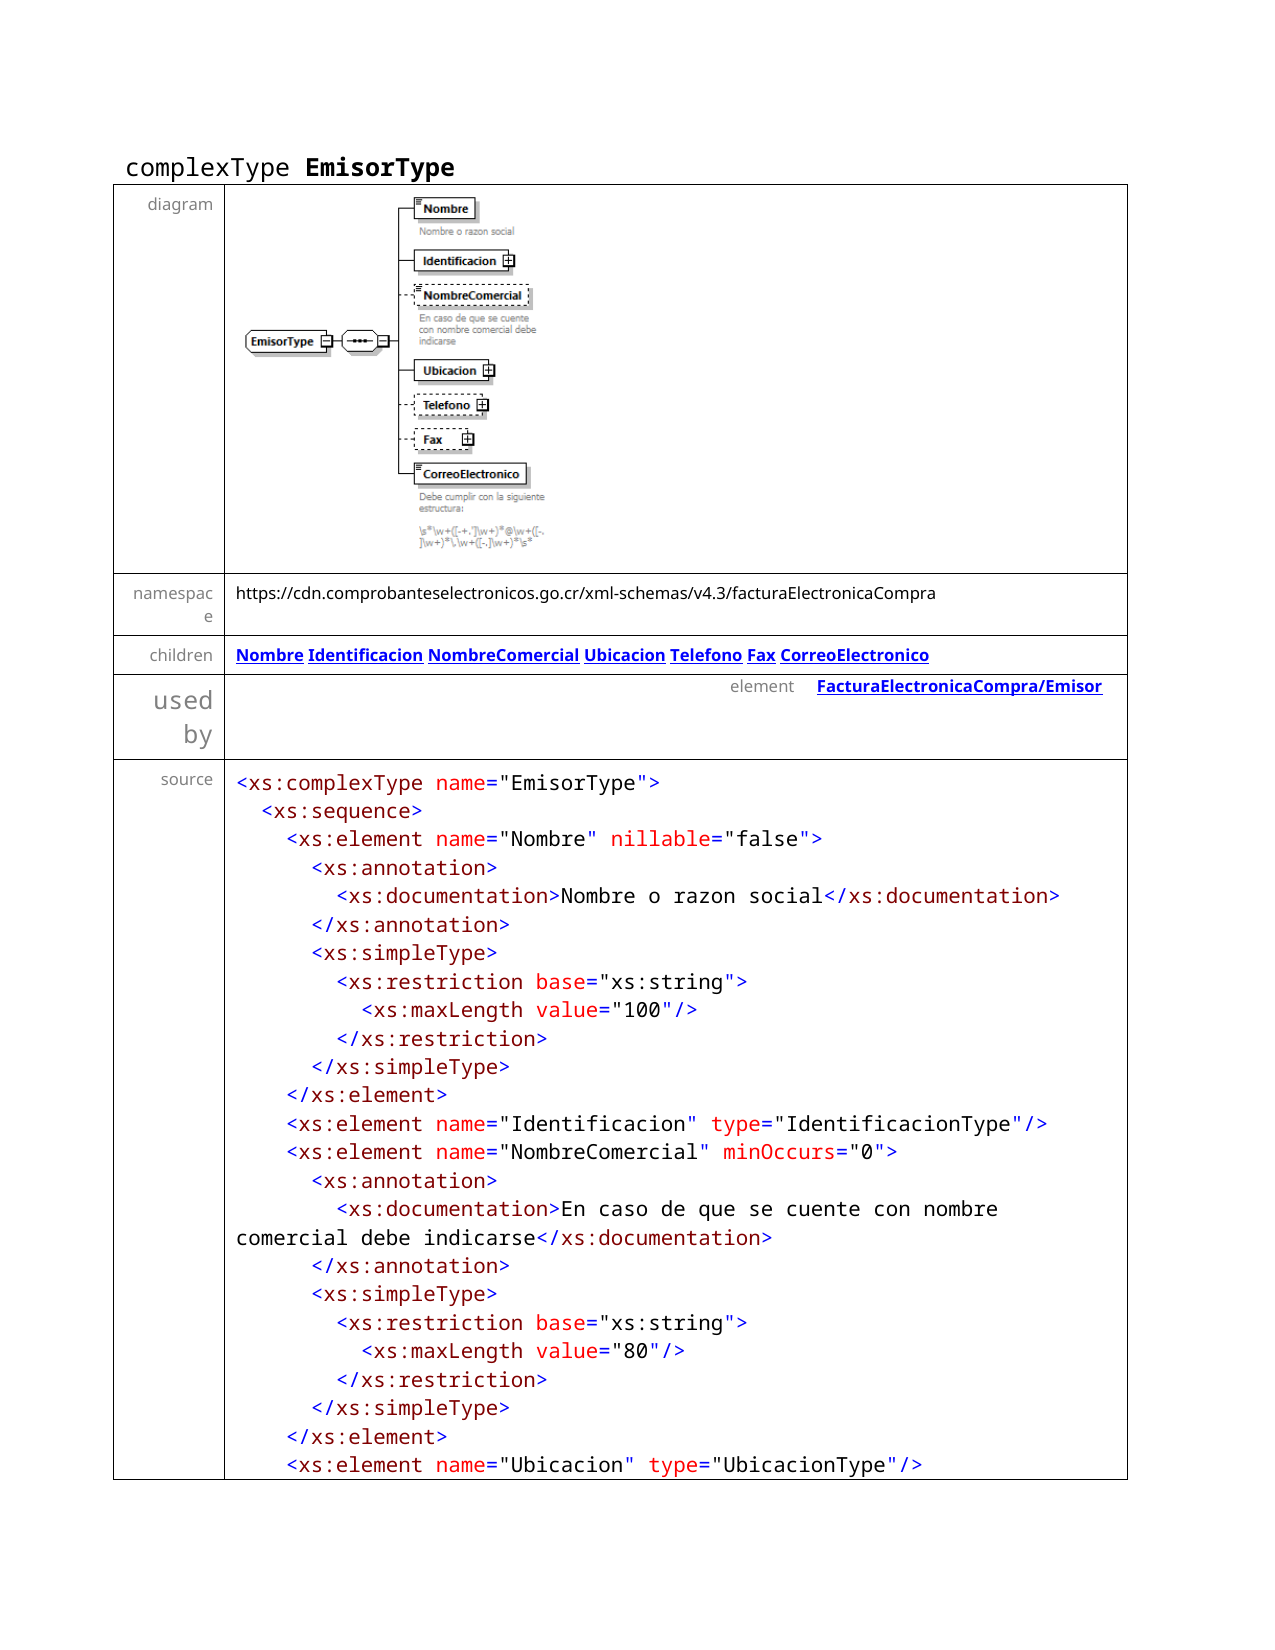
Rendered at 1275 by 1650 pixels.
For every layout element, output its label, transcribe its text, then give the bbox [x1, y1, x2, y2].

table_cell <xs:complexType name="EmisorType"> <xs:sequence> <xs:element name="Nombre" nillable="false"> <xs:annotation> <xs:documentation>Nombre o razon social</xs:documentation> </xs:annotation> <xs:simpleType> <xs:restriction base="xs:string"> <xs:maxLength value="100"/> </xs:restriction> </xs:simpleType> </xs:element> <xs:element name="Identificacion" type="IdentificacionType"/> <xs:element name="NombreComercial" minOccurs="0"> <xs:annotation> <xs:documentation>En caso de que se cuente con nombre comercial debe indicarse</xs:documentation> </xs:annotation> <xs:simpleType> <xs:restriction base="xs:string"> <xs:maxLength value="80"/> </xs:restriction> </xs:simpleType> </xs:element> <xs:element name="Ubicacion" type="UbicacionType"/> [225, 760, 1127, 1479]
text complexType EmisorType [125, 150, 1150, 184]
table_cell source [114, 760, 224, 1479]
table_cell [225, 675, 1127, 759]
table_header FacturaElectronicaCompra/Emisor [805, 675, 1127, 698]
table_header element [236, 675, 805, 698]
table_cell namespace [114, 574, 224, 635]
table_cell https://cdn.comprobanteselectronicos.go.cr/xml-schemas/v4.3/facturaElectronicaCompra [225, 574, 1127, 635]
picture [235, 193, 555, 565]
table_cell children [114, 636, 224, 674]
table_header diagram [114, 185, 224, 573]
table_cell Nombre Identificacion NombreComercial Ubicacion Telefono Fax CorreoElectronico [225, 636, 1127, 674]
table_cell used by [114, 675, 224, 759]
table_header [225, 185, 1127, 573]
